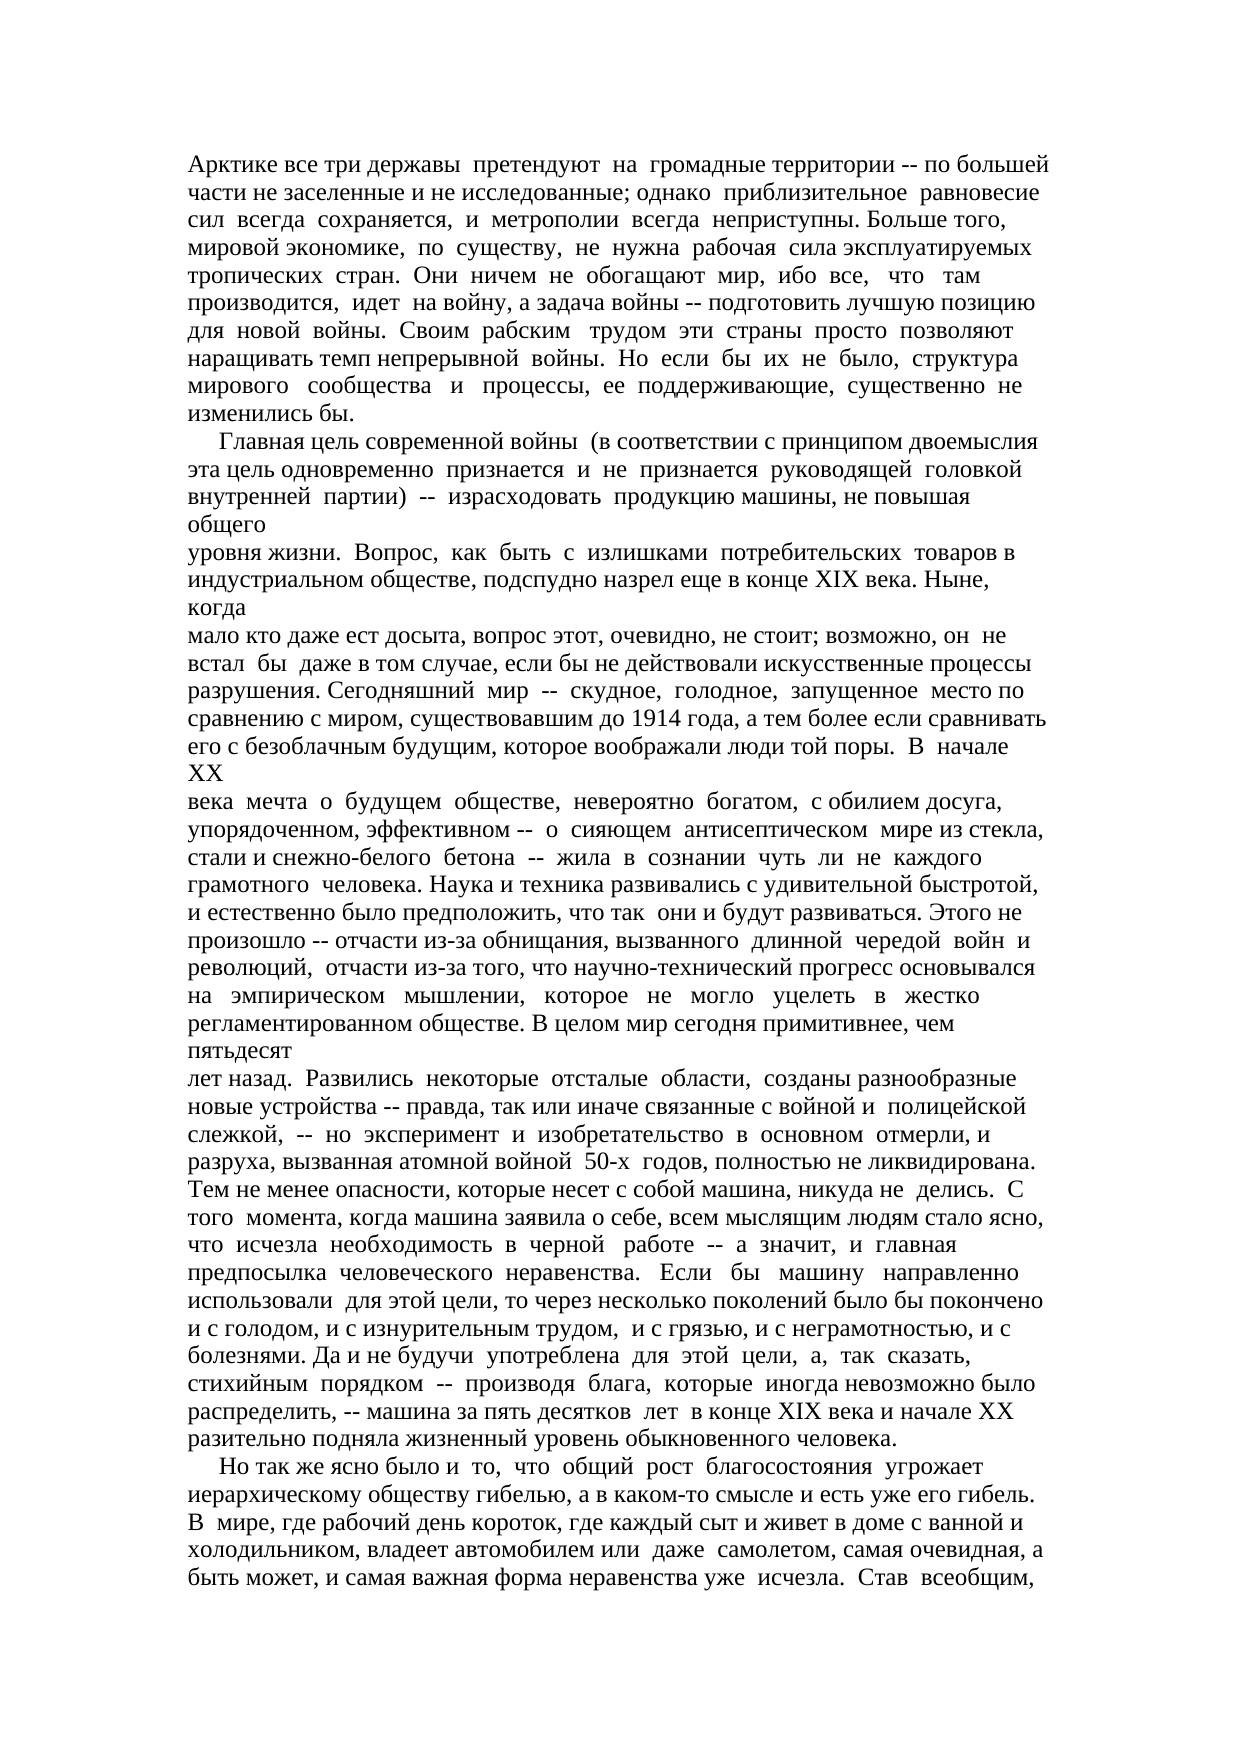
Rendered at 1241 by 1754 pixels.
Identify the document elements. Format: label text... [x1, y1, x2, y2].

text стали и снежно-белого бетона -- жила в сознании чуть ли не каждого [187, 843, 1053, 870]
text быть может, и самая важная форма неравенства уже исчезла. Став всеобщим, [187, 1563, 1053, 1591]
text сил всегда сохраняется, и метрополии всегда неприступны. Больше того, [187, 205, 1053, 233]
text производится, идет на войну, а задача войны -- подготовить лучшую позицию [187, 288, 1053, 316]
text наращивать темп непрерывной войны. Но если бы их не было, структура [187, 344, 1053, 372]
text разруха, вызванная атомной войной 50-х годов, полностью не ликвидирована. [187, 1147, 1053, 1175]
text разительно подняла жизненный уровень обыкновенного человека. [187, 1424, 1053, 1452]
text изменились бы. [187, 399, 1053, 427]
text для новой войны. Своим рабским трудом эти страны просто позволяют [187, 316, 1053, 344]
text Арктике все три державы претендуют на громадные территории -- по большей [187, 150, 1053, 178]
text лет назад. Развились некоторые отсталые области, созданы разнообразные [187, 1064, 1053, 1092]
text новые устройства -- правда, так или иначе связанные с войной и полицейской [187, 1092, 1053, 1120]
text разрушения. Сегодняшний мир -- скудное, голодное, запущенное место по [187, 676, 1053, 704]
text использовали для этой цели, то через несколько поколений было бы покончено [187, 1286, 1053, 1314]
text В мире, где рабочий день короток, где каждый сыт и живет в доме с ванной и [187, 1508, 1053, 1535]
text Главная цель современной войны (в соответствии с принципом двоемыслия [187, 427, 1053, 455]
text на эмпирическом мышлении, которое не могло уцелеть в жестко [187, 981, 1053, 1009]
text Но так же ясно было и то, что общий рост благосостояния угрожает [187, 1452, 1053, 1480]
text встал бы даже в том случае, если бы не действовали искусственные процессы [187, 649, 1053, 676]
text стихийным порядком -- производя блага, которые иногда невозможно было [187, 1369, 1053, 1397]
text болезнями. Да и не будучи употреблена для этой цели, а, так сказать, [187, 1341, 1053, 1369]
text произошло -- отчасти из-за обнищания, вызванного длинной чередой войн и [187, 926, 1053, 953]
text предпосылка человеческого неравенства. Если бы машину направленно [187, 1258, 1053, 1286]
text регламентированном обществе. В целом мир сегодня примитивнее, чем пятьдесят [187, 1009, 1053, 1064]
text его с безоблачным будущим, которое воображали люди той поры. В начале XX [187, 732, 1053, 787]
text века мечта о будущем обществе, невероятно богатом, с обилием досуга, [187, 787, 1053, 815]
text холодильником, владеет автомобилем или даже самолетом, самая очевидная, а [187, 1535, 1053, 1563]
text сравнению с миром, существовавшим до 1914 года, а тем более если сравнивать [187, 704, 1053, 732]
text грамотного человека. Наука и техника развивались с удивительной быстротой, [187, 870, 1053, 898]
text индустриальном обществе, подспудно назрел еще в конце XIX века. Ныне, когда [187, 566, 1053, 621]
text Тем не менее опасности, которые несет с собой машина, никуда не делись. С [187, 1175, 1053, 1203]
text иерархическому обществу гибелью, а в каком-то смысле и есть уже его гибель. [187, 1480, 1053, 1508]
text части не заселенные и не исследованные; однако приблизительное равновесие [187, 178, 1053, 205]
text того момента, когда машина заявила о себе, всем мыслящим людям стало ясно, [187, 1203, 1053, 1231]
text мировой экономике, по существу, не нужна рабочая сила эксплуатируемых [187, 233, 1053, 261]
text мирового сообщества и процессы, ее поддерживающие, существенно не [187, 372, 1053, 399]
text и с голодом, и с изнурительным трудом, и с грязью, и с неграмотностью, и с [187, 1314, 1053, 1341]
text уровня жизни. Вопрос, как быть с излишками потребительских товаров в [187, 538, 1053, 566]
text революций, отчасти из-за того, что научно-технический прогресс основывался [187, 953, 1053, 981]
text внутренней партии) -- израсходовать продукцию машины, не повышая общего [187, 482, 1053, 538]
text и естественно было предположить, что так они и будут развиваться. Этого не [187, 898, 1053, 926]
text упорядоченном, эффективном -- о сияющем антисептическом мире из стекла, [187, 815, 1053, 843]
text что исчезла необходимость в черной работе -- а значит, и главная [187, 1231, 1053, 1258]
text распределить, -- машина за пять десятков лет в конце XIX века и начале XX [187, 1397, 1053, 1424]
text эта цель одновременно признается и не признается руководящей головкой [187, 455, 1053, 482]
text слежкой, -- но эксперимент и изобретательство в основном отмерли, и [187, 1120, 1053, 1147]
text мало кто даже ест досыта, вопрос этот, очевидно, не стоит; возможно, он не [187, 621, 1053, 649]
text тропических стран. Они ничем не обогащают мир, ибо все, что там [187, 261, 1053, 288]
